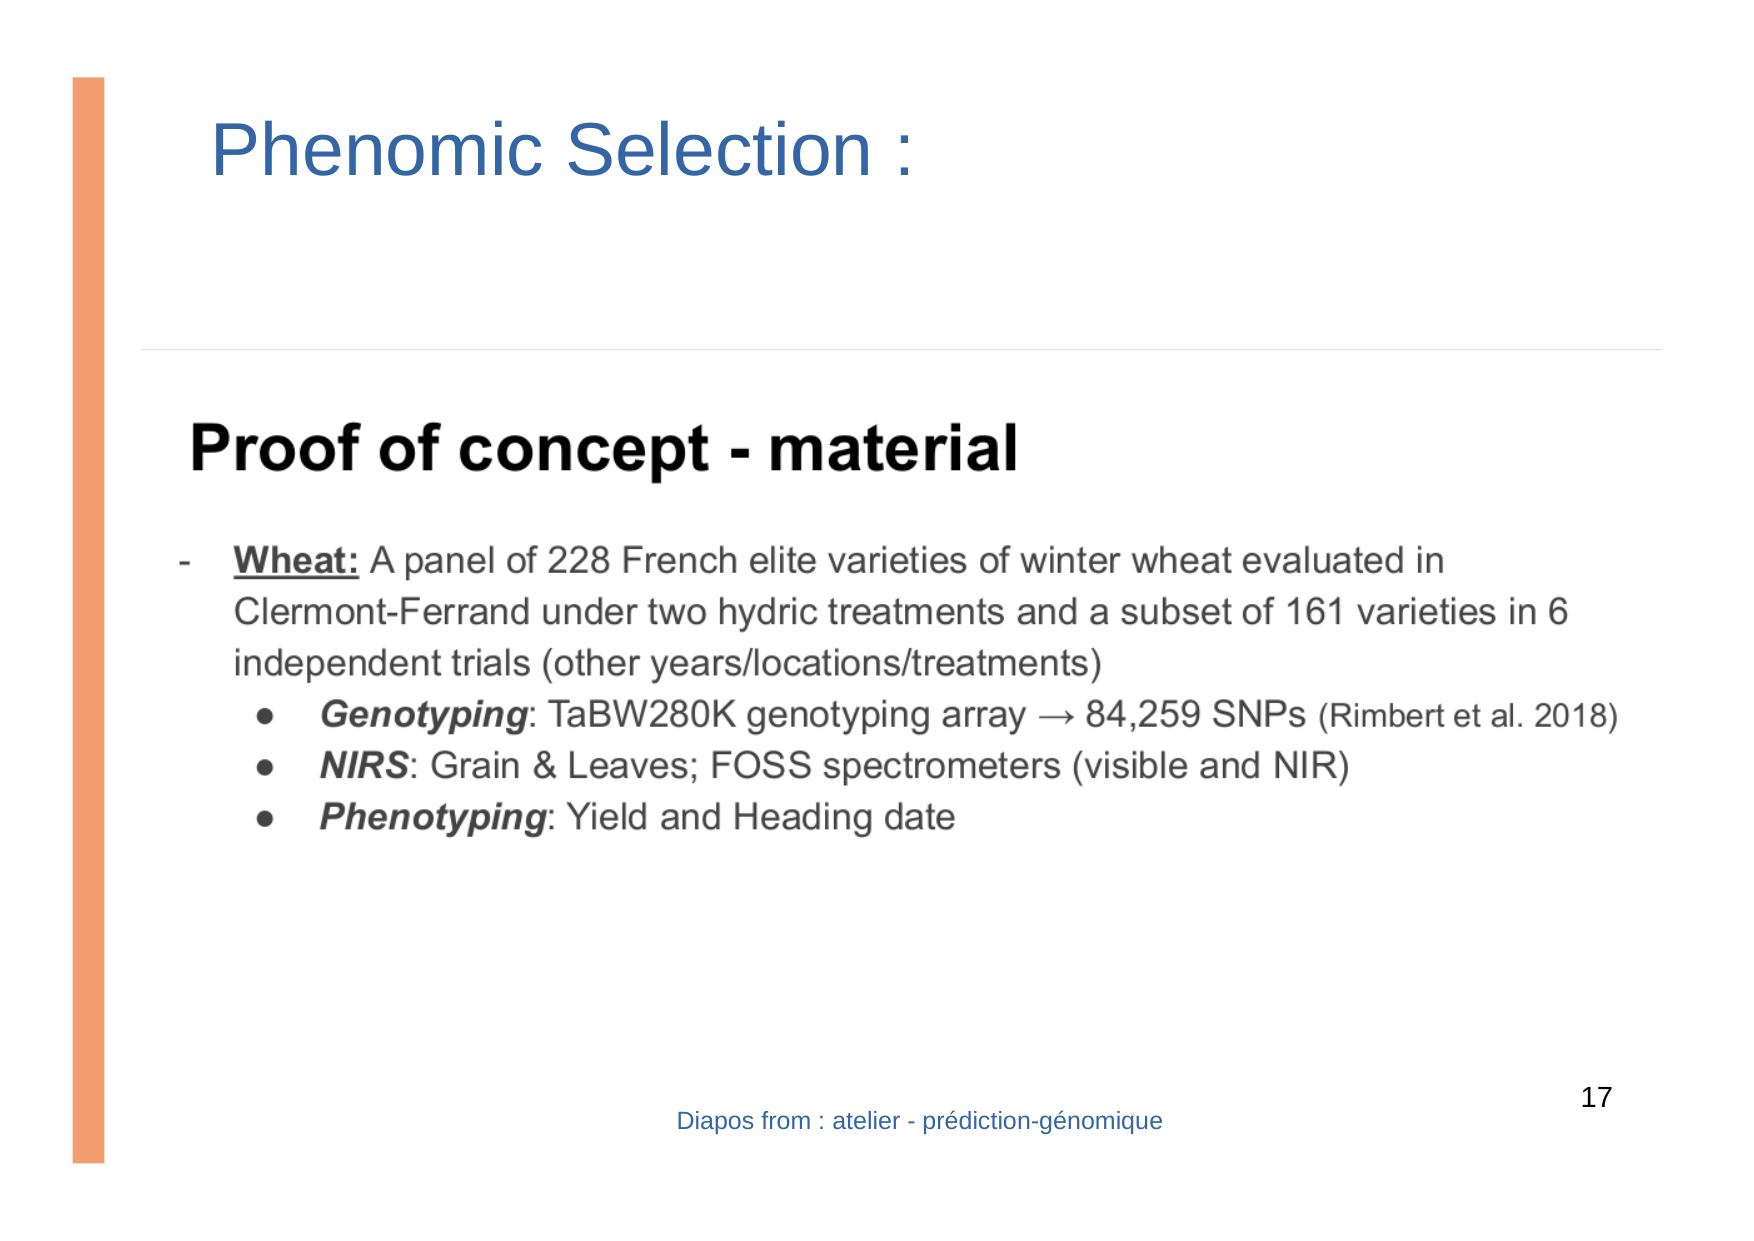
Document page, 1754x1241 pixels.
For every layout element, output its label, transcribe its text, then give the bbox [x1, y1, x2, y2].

text_box [72, 77, 105, 1164]
text_box Phenomic Selection : [196, 99, 991, 199]
text_box Diapos from : atelier - prédiction-génomique [661, 1099, 1218, 1143]
picture [141, 349, 1662, 868]
